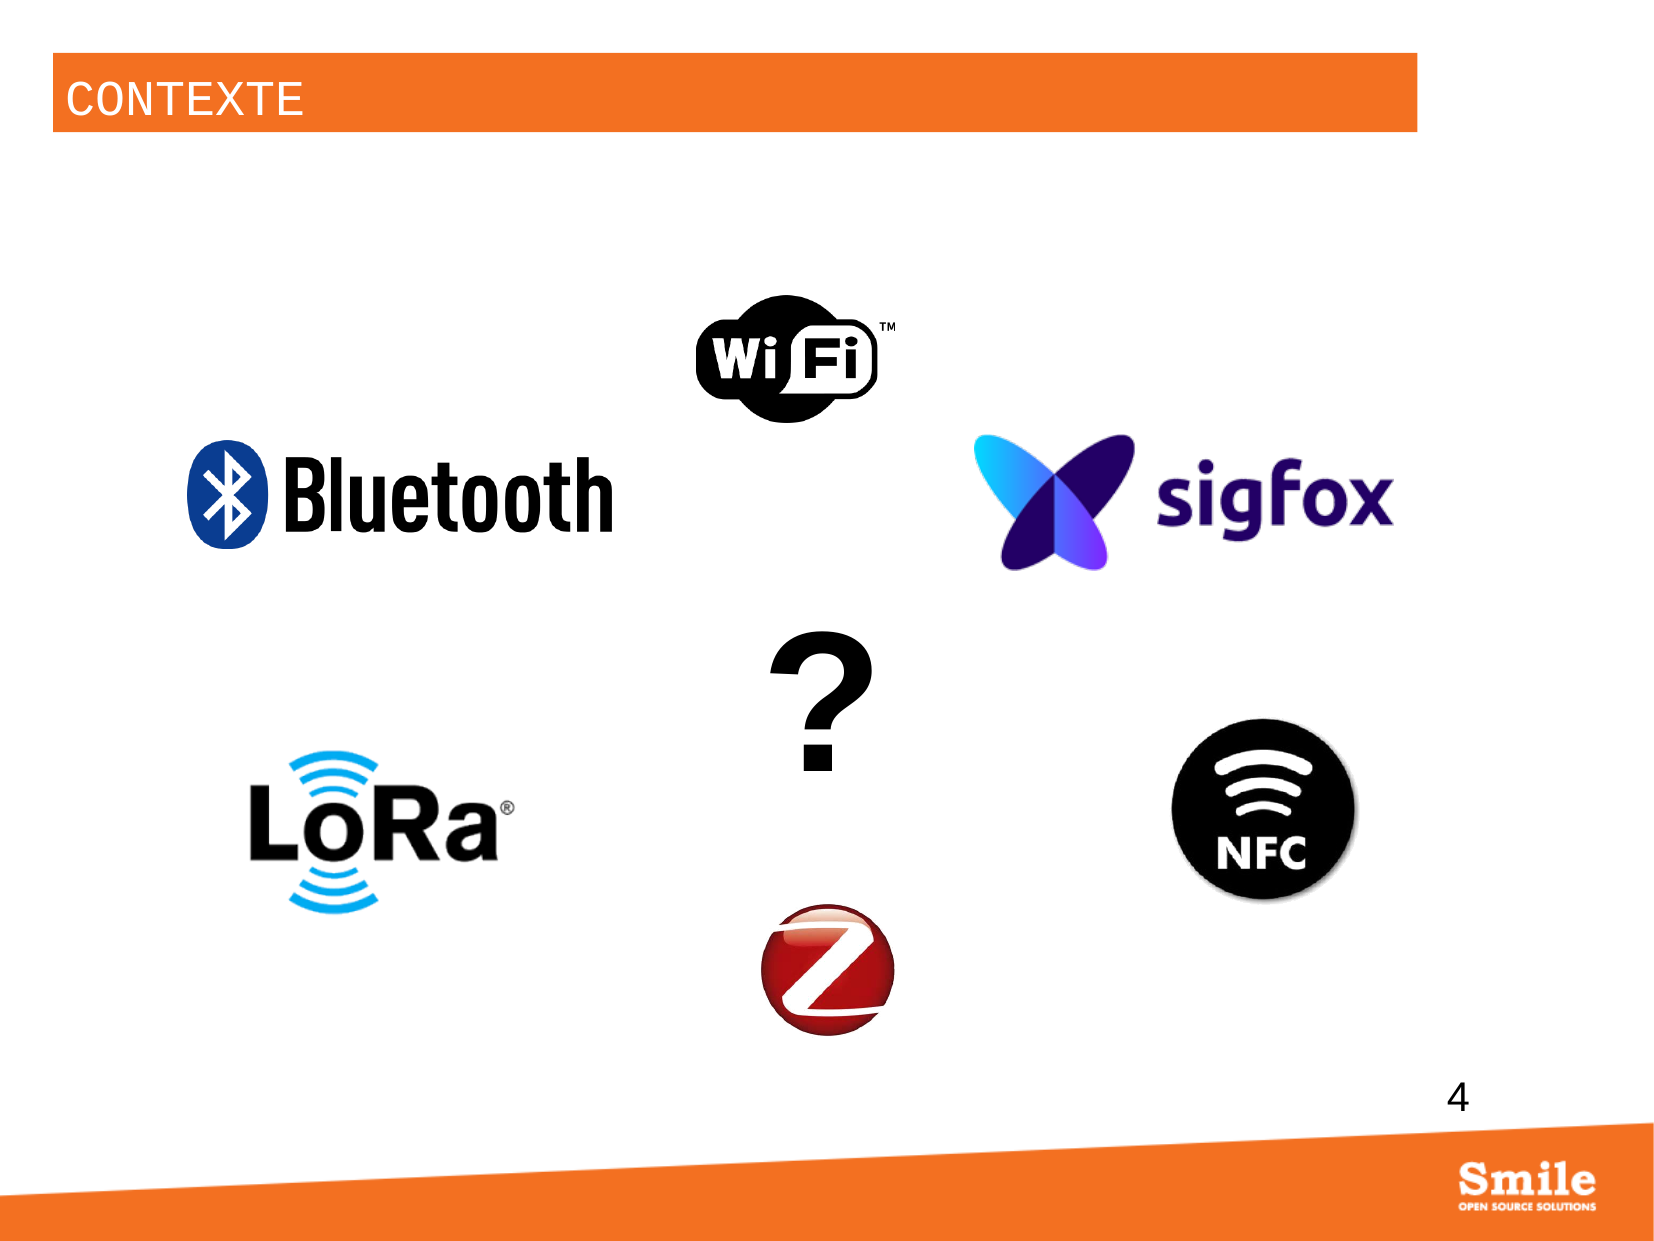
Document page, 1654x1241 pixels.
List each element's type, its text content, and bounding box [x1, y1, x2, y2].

picture [0, 0, 1654, 1241]
text_box ? [601, 582, 1045, 866]
title Contexte [53, 52, 1418, 133]
